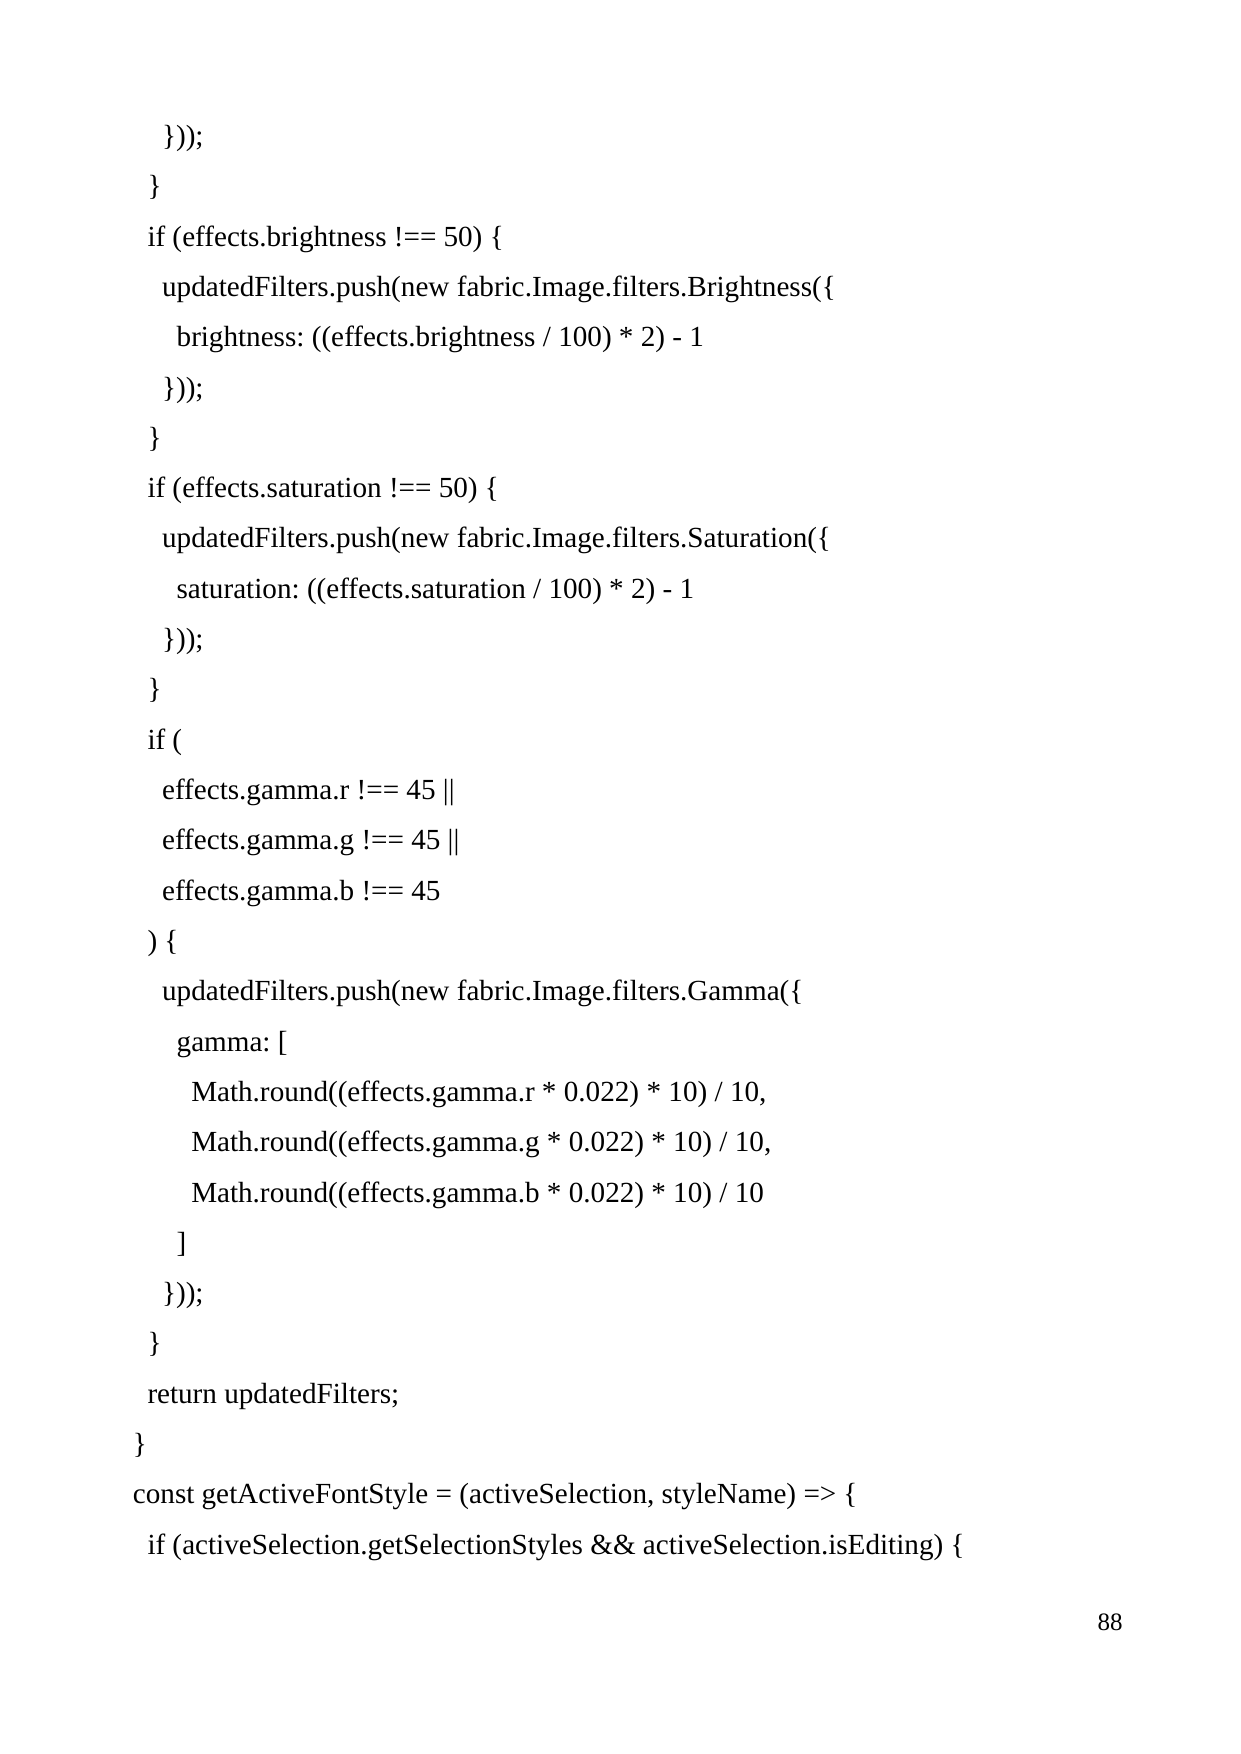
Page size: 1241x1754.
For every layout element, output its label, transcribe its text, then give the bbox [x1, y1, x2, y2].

text const getActiveFontStyle = (activeSelection, styleName) => { [118, 1477, 1122, 1510]
text gamma: [ [118, 1024, 1122, 1057]
text } [118, 1326, 1122, 1359]
text updatedFilters.push(new fabric.Image.filters.Brightness({ [118, 269, 1122, 303]
text saturation: ((effects.saturation / 100) * 2) - 1 [118, 571, 1122, 604]
text if (activeSelection.getSelectionStyles && activeSelection.isEditing) { [118, 1527, 1122, 1560]
text ) { [118, 923, 1122, 957]
text effects.gamma.b !== 45 [118, 873, 1122, 906]
text return updatedFilters; [118, 1376, 1122, 1409]
text } [118, 168, 1122, 202]
text } [118, 1426, 1122, 1460]
text if (effects.brightness !== 50) { [118, 219, 1122, 252]
text })); [118, 370, 1122, 403]
text })); [118, 118, 1122, 152]
text updatedFilters.push(new fabric.Image.filters.Gamma({ [118, 973, 1122, 1007]
text effects.gamma.g !== 45 || [118, 822, 1122, 856]
text } [118, 672, 1122, 705]
text } [118, 420, 1122, 453]
text ] [118, 1225, 1122, 1258]
text })); [118, 621, 1122, 655]
text Math.round((effects.gamma.b * 0.022) * 10) / 10 [118, 1175, 1122, 1208]
text updatedFilters.push(new fabric.Image.filters.Saturation({ [118, 521, 1122, 554]
text brightness: ((effects.brightness / 100) * 2) - 1 [118, 319, 1122, 353]
text Math.round((effects.gamma.g * 0.022) * 10) / 10, [118, 1124, 1122, 1158]
text Math.round((effects.gamma.r * 0.022) * 10) / 10, [118, 1074, 1122, 1108]
text if ( [118, 722, 1122, 755]
text })); [118, 1275, 1122, 1309]
text if (effects.saturation !== 50) { [118, 470, 1122, 504]
text effects.gamma.r !== 45 || [118, 772, 1122, 806]
